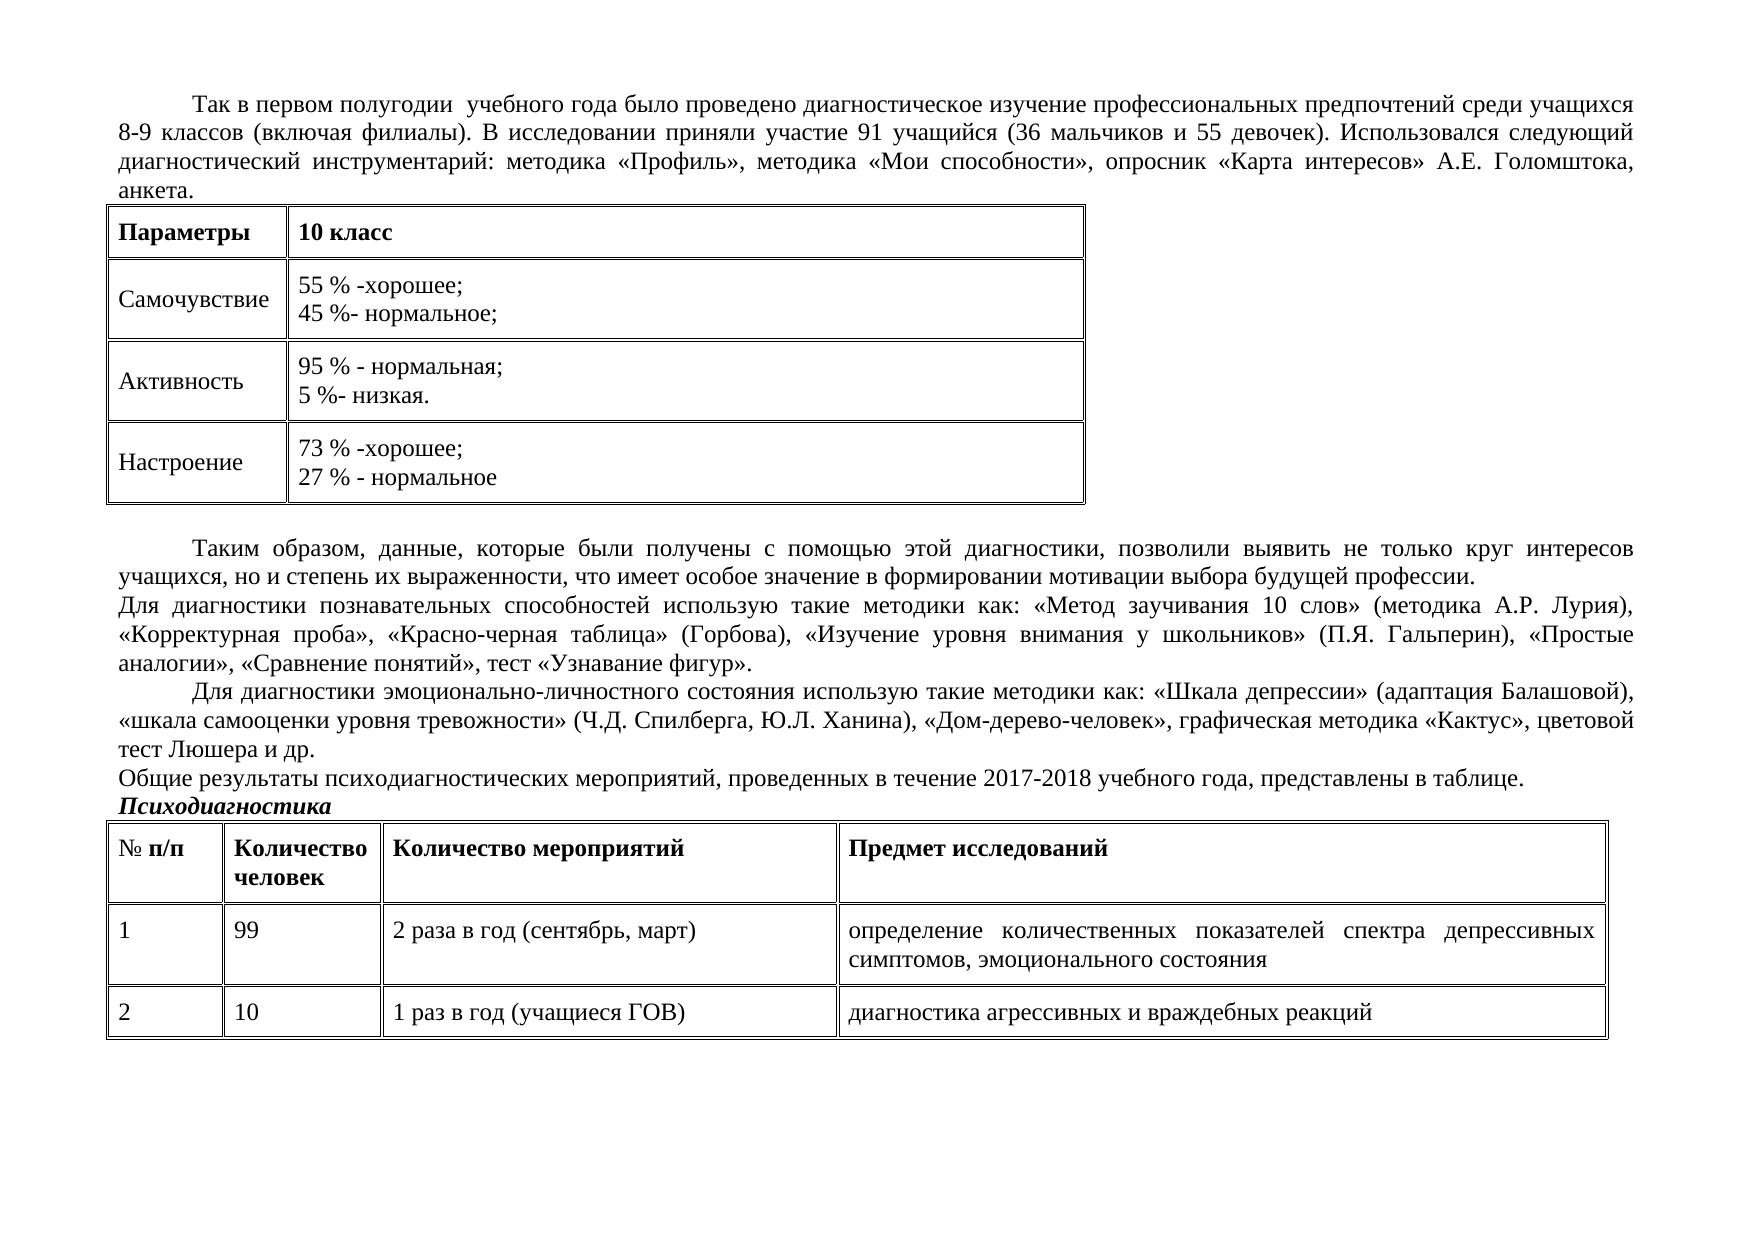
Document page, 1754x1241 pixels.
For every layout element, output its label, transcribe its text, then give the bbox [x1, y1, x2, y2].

table_cell Самочувствие [109, 260, 286, 338]
table_header Количество человек [225, 824, 380, 902]
text Таким образом, данные, которые были получены с помощью этой диагностики, позволили выявить не только круг интересов учащихся, но и степень их выраженности, что имеет особое значение в формировании мотивации выбора будущей профессии. [118, 533, 1636, 590]
table_cell диагностика агрессивных и враждебных реакций [840, 987, 1605, 1036]
table_cell 55 % -хорошее; 45 %- нормальное; [289, 260, 1083, 338]
table_header 10 класс [289, 207, 1083, 257]
text Так в первом полугодии учебного года было проведено диагностическое изучение профессиональных предпочтений среди учащихся 8-9 классов (включая филиалы). В исследовании приняли участие 91 учащийся (36 мальчиков и 55 девочек). Использовался следующий диагностический инструментарий: методика «Профиль», методика «Мои способности», опросник «Карта интересов» А.Е. Голомштока, анкета. [118, 89, 1636, 204]
table_cell 2 [109, 987, 222, 1036]
table_cell 2 раза в год (сентябрь, март) [384, 905, 836, 983]
table_cell Активность [109, 342, 286, 420]
table_cell 73 % -хорошее; 27 % - нормальное [289, 423, 1083, 502]
table_cell Настроение [109, 423, 286, 502]
table_cell 10 [225, 987, 380, 1036]
table_header Количество мероприятий [384, 824, 836, 902]
text Общие результаты психодиагностических мероприятий, проведенных в течение 2017-2018 учебного года, представлены в таблице. [118, 763, 1636, 791]
text Для диагностики эмоционально-личностного состояния использую такие методики как: «Шкала депрессии» (адаптация Балашовой), «шкала самооценки уровня тревожности» (Ч.Д. Спилберга, Ю.Л. Ханина), «Дом-дерево-человек», графическая методика «Кактус», цветовой тест Люшера и др. [118, 676, 1636, 763]
table_cell определение количественных показателей спектра депрессивных симптомов, эмоционального состояния [840, 905, 1605, 983]
text Для диагностики познавательных способностей использую такие методики как: «Метод заучивания 10 слов» (методика А.Р. Лурия), «Корректурная проба», «Красно-черная таблица» (Горбова), «Изучение уровня внимания у школьников» (П.Я. Гальперин), «Простые аналогии», «Сравнение понятий», тест «Узнавание фигур». [118, 590, 1636, 676]
table_header Предмет исследований [840, 824, 1605, 902]
table_header Параметры [109, 207, 286, 257]
table_header № п/п [109, 824, 222, 902]
table_cell 1 раз в год (учащиеся ГОВ) [384, 987, 836, 1036]
table_cell 99 [225, 905, 380, 983]
table_cell 95 % - нормальная; 5 %- низкая. [289, 342, 1083, 420]
text Психодиагностика [118, 791, 1636, 820]
table_cell 1 [109, 905, 222, 983]
